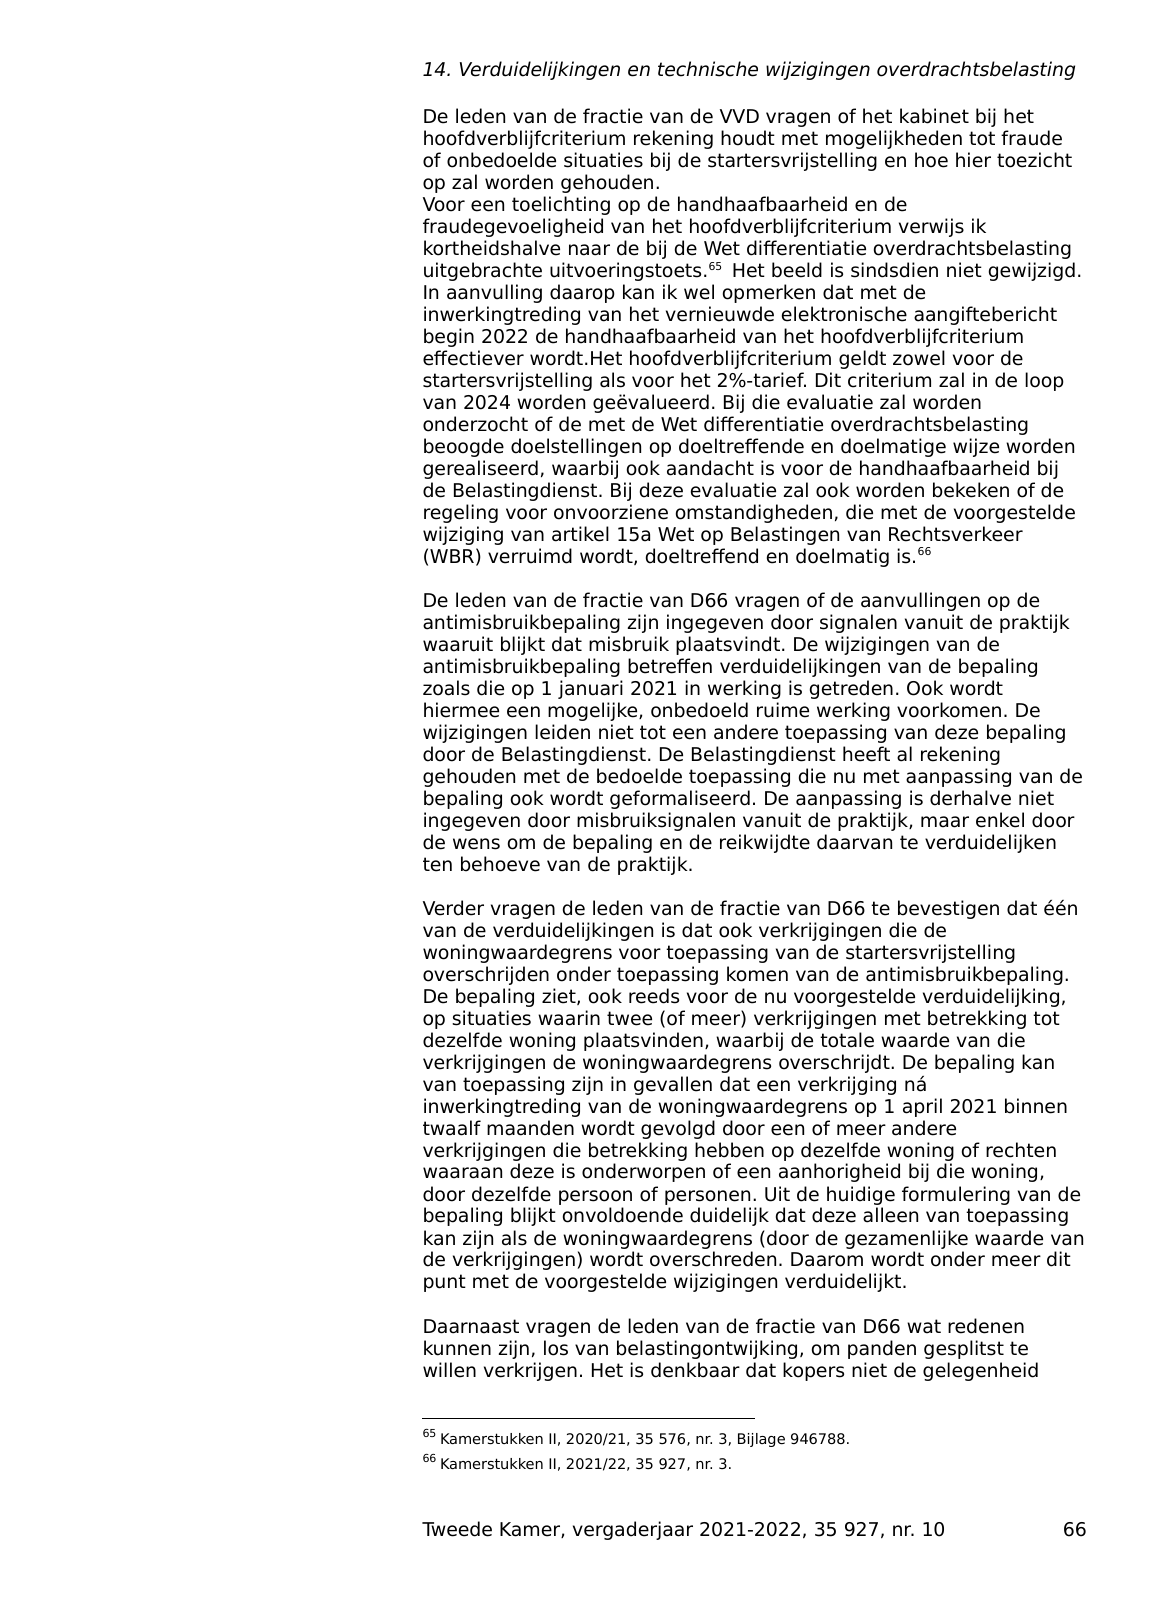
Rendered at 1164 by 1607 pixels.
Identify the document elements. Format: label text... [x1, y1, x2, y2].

text Kamerstukken II, 2020/21, 35 576, nr. 3, Bijlage 946788. [422, 1427, 1087, 1449]
text De leden van de fractie van de VVD vragen of het kabinet bij het hoofdverblijfcriterium rekening houdt met mogelijkheden tot fraude of onbedoelde situaties bij de startersvrijstelling en hoe hier toezicht op zal worden gehouden. [422, 106, 1087, 194]
text Voor een toelichting op de handhaafbaarheid en de fraudegevoeligheid van het hoofdverblijfcriterium verwijs ik kortheidshalve naar de bij de Wet differentiatie overdrachtsbelasting uitgebrachte uitvoeringstoets. Het beeld is sindsdien niet gewijzigd. In aanvulling daarop kan ik wel opmerken dat met de inwerkingtreding van het vernieuwde elektronische aangiftebericht begin 2022 de handhaafbaarheid van het hoofdverblijfcriterium effectiever wordt.Het hoofdverblijfcriterium geldt zowel voor de startersvrijstelling als voor het 2%-tarief. Dit criterium zal in de loop van 2024 worden geëvalueerd. Bij die evaluatie zal worden onderzocht of de met de Wet differentiatie overdrachtsbelasting beoogde doelstellingen op doeltreffende en doelmatige wijze worden gerealiseerd, waarbij ook aandacht is voor de handhaafbaarheid bij de Belastingdienst. Bij deze evaluatie zal ook worden bekeken of de regeling voor onvoorziene omstandigheden, die met de voorgestelde wijziging van artikel 15a Wet op Belastingen van Rechtsverkeer (WBR) verruimd wordt, doeltreffend en doelmatig is. [422, 194, 1087, 568]
text Daarnaast vragen de leden van de fractie van D66 wat redenen kunnen zijn, los van belastingontwijking, om panden gesplitst te willen verkrijgen. Het is denkbaar dat kopers niet de gelegenheid [422, 1316, 1087, 1381]
subtitle 14. Verduidelijkingen en technische wijzigingen overdrachtsbelasting [422, 59, 1087, 81]
text De leden van de fractie van D66 vragen of de aanvullingen op de antimisbruikbepaling zijn ingegeven door signalen vanuit de praktijk waaruit blijkt dat misbruik plaatsvindt. De wijzigingen van de antimisbruikbepaling betreffen verduidelijkingen van de bepaling zoals die op 1 januari 2021 in werking is getreden. Ook wordt hiermee een mogelijke, onbedoeld ruime werking voorkomen. De wijzigingen leiden niet tot een andere toepassing van deze bepaling door de Belastingdienst. De Belastingdienst heeft al rekening gehouden met de bedoelde toepassing die nu met aanpassing van de bepaling ook wordt geformaliseerd. De aanpassing is derhalve niet ingegeven door misbruiksignalen vanuit de praktijk, maar enkel door de wens om de bepaling en de reikwijdte daarvan te verduidelijken ten behoeve van de praktijk. [422, 590, 1087, 876]
text Verder vragen de leden van de fractie van D66 te bevestigen dat één van de verduidelijkingen is dat ook verkrijgingen die de woningwaardegrens voor toepassing van de startersvrijstelling overschrijden onder toepassing komen van de antimisbruikbepaling. De bepaling ziet, ook reeds voor de nu voorgestelde verduidelijking, op situaties waarin twee (of meer) verkrijgingen met betrekking tot dezelfde woning plaatsvinden, waarbij de totale waarde van die verkrijgingen de woningwaardegrens overschrijdt. De bepaling kan van toepassing zijn in gevallen dat een verkrijging ná inwerkingtreding van de woningwaardegrens op 1 april 2021 binnen twaalf maanden wordt gevolgd door een of meer andere verkrijgingen die betrekking hebben op dezelfde woning of rechten waaraan deze is onderworpen of een aanhorigheid bij die woning, door dezelfde persoon of personen. Uit de huidige formulering van de bepaling blijkt onvoldoende duidelijk dat deze alleen van toepassing kan zijn als de woningwaardegrens (door de gezamenlijke waarde van de verkrijgingen) wordt overschreden. Daarom wordt onder meer dit punt met de voorgestelde wijzigingen verduidelijkt. [422, 898, 1087, 1293]
text Kamerstukken II, 2021/22, 35 927, nr. 3. [422, 1452, 1087, 1474]
